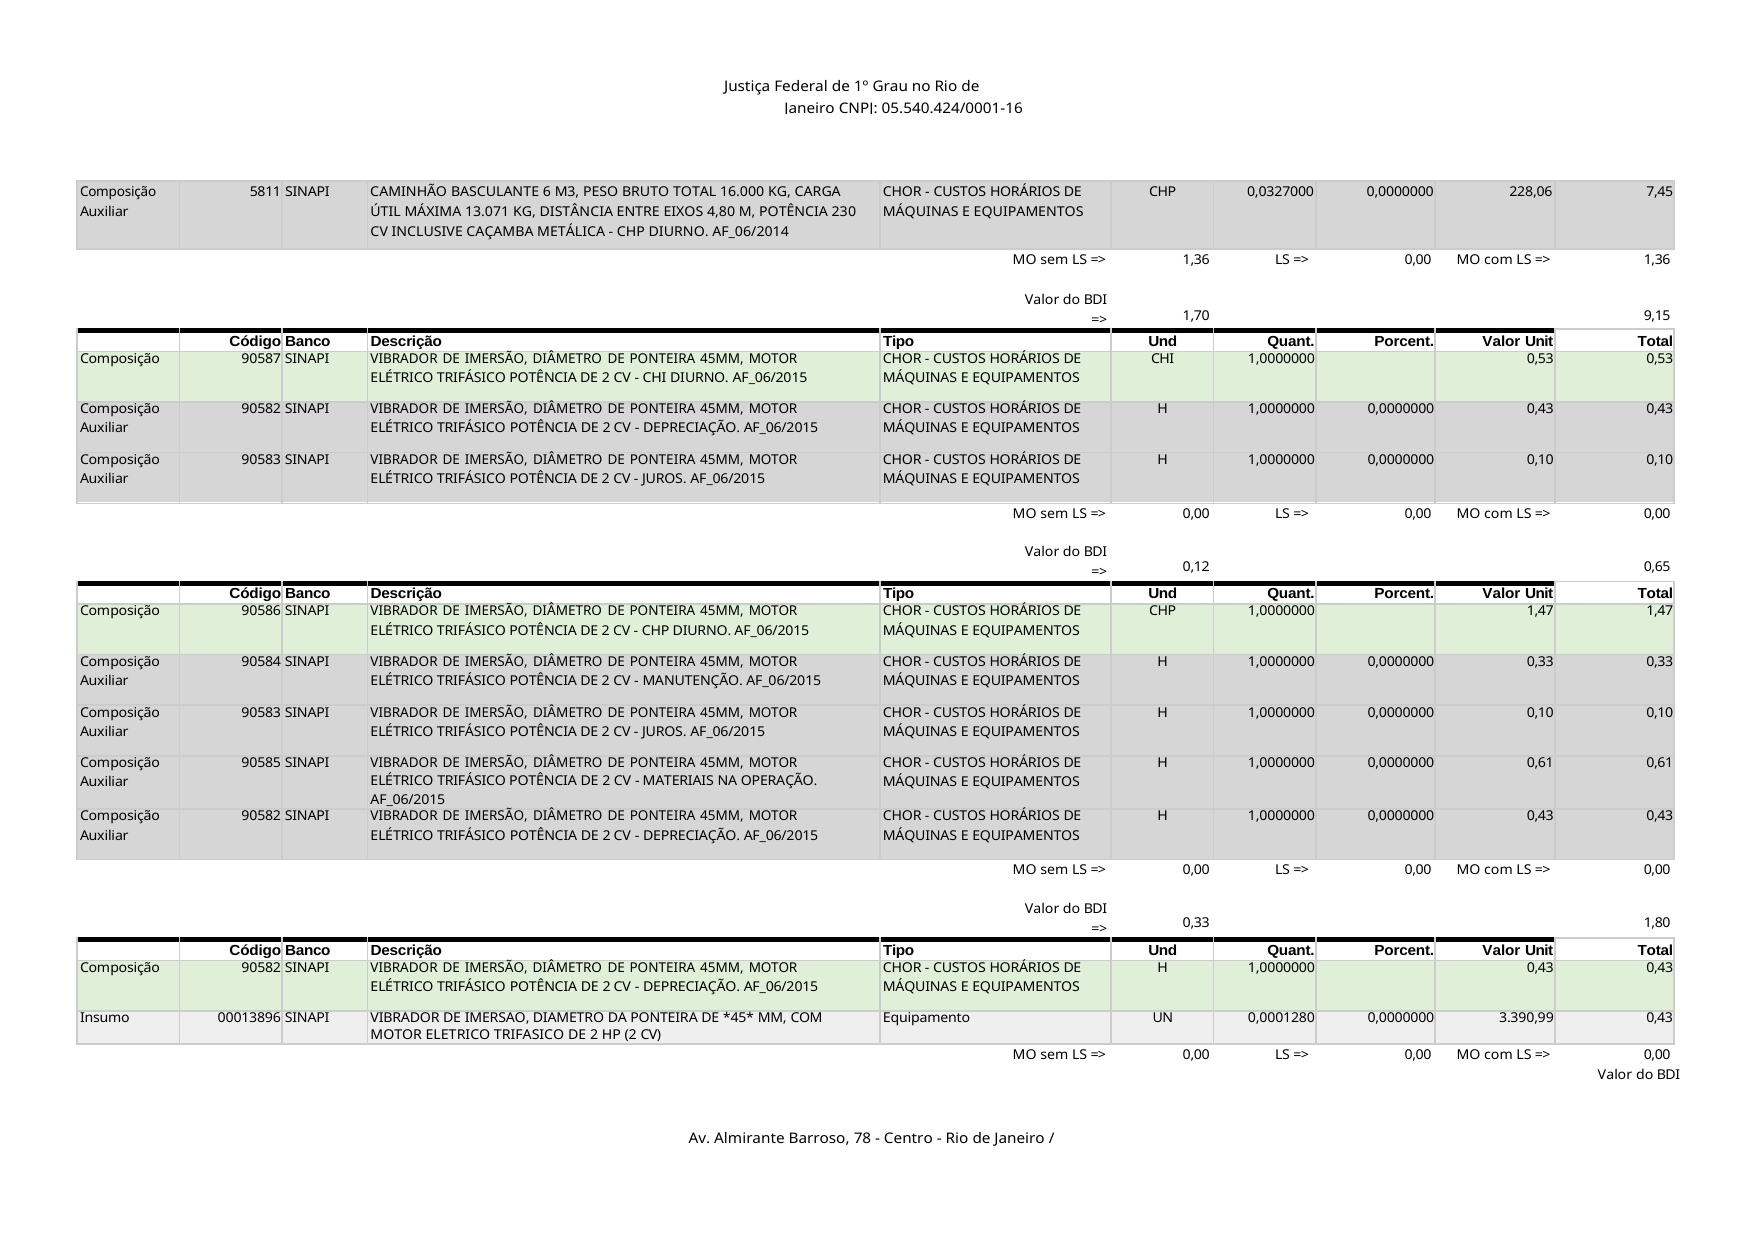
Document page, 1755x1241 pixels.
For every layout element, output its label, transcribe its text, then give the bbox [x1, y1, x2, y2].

table_cell 1,0000000 [1214, 352, 1315, 401]
table_cell SINAPI [283, 403, 367, 452]
table_cell 90583 [180, 453, 281, 502]
table_header CAMINHÃO BASCULANTE 6 M3, PESO BRUTO TOTAL 16.000 KG, CARGA ÚTIL MÁXIMA 13.071 KG, DISTÂNCIA ENTRE EIXOS 4,80 M, POTÊNCIA 230 CV INCLUSIVE CAÇAMBA METÁLICA - CHP DIURNO. AF_06/2014 [368, 182, 879, 248]
table_cell SINAPI [283, 810, 367, 859]
table_cell 0,0000000 [1317, 403, 1434, 452]
text => [74, 919, 1107, 937]
table_cell CHI [1112, 352, 1213, 401]
table_cell CHOR - CUSTOS HORÁRIOS DE MÁQUINAS E EQUIPAMENTOS [881, 810, 1110, 859]
table_header Porcent. [1317, 333, 1434, 351]
table_cell Composição Auxiliar [78, 706, 179, 755]
table_cell CHOR - CUSTOS HORÁRIOS DE MÁQUINAS E EQUIPAMENTOS [881, 961, 1110, 1010]
table_cell 0,43 [1436, 810, 1554, 859]
table_cell Insumo [78, 1012, 179, 1043]
table_header CHOR - CUSTOS HORÁRIOS DE MÁQUINAS E EQUIPAMENTOS [881, 182, 1110, 248]
table_header Total [1556, 582, 1673, 603]
text MO sem LS => 1,36 LS => 0,00 MO com LS => 1,36 [1012, 250, 1680, 268]
table_cell CHOR - CUSTOS HORÁRIOS DE MÁQUINAS E EQUIPAMENTOS [881, 706, 1110, 755]
text => [74, 310, 1107, 328]
table_cell CHOR - CUSTOS HORÁRIOS DE MÁQUINAS E EQUIPAMENTOS [881, 757, 1110, 808]
table_cell 0,10 [1436, 706, 1554, 755]
table_cell 1,0000000 [1214, 403, 1315, 452]
table_cell 1,0000000 [1214, 810, 1315, 859]
table_cell 0,53 [1556, 352, 1673, 401]
table_cell SINAPI [283, 655, 367, 704]
table_cell 90582 [180, 961, 281, 1010]
table_cell VIBRADOR DE IMERSÃO, DIÂMETRO DE PONTEIRA 45MM, MOTOR ELÉTRICO TRIFÁSICO POTÊNCIA DE 2 CV - CHI DIURNO. AF_06/2015 [368, 352, 879, 401]
table_cell 0,0000000 [1317, 655, 1434, 704]
table_cell SINAPI [283, 352, 367, 401]
table_cell 1,0000000 [1214, 757, 1315, 808]
table_cell 90584 [180, 655, 281, 704]
table_cell SINAPI [283, 961, 367, 1010]
text 1,70 9,15 [1182, 306, 1680, 324]
table_header [78, 586, 179, 603]
table_cell 00013896 [180, 1012, 281, 1043]
table_header Composição Auxiliar [78, 182, 179, 248]
table_cell SINAPI [283, 706, 367, 755]
table_cell H [1112, 961, 1213, 1010]
text Valor do BDI [74, 899, 1107, 917]
table_cell 90586 [180, 605, 281, 654]
table_cell 1,0000000 [1214, 453, 1315, 502]
table_cell 90582 [180, 810, 281, 859]
table_cell VIBRADOR DE IMERSÃO, DIÂMETRO DE PONTEIRA 45MM, MOTOR ELÉTRICO TRIFÁSICO POTÊNCIA DE 2 CV - DEPRECIAÇÃO. AF_06/2015 [368, 961, 879, 1010]
table_cell VIBRADOR DE IMERSÃO, DIÂMETRO DE PONTEIRA 45MM, MOTOR ELÉTRICO TRIFÁSICO POTÊNCIA DE 2 CV - MANUTENÇÃO. AF_06/2015 [368, 655, 879, 704]
table_header Und [1112, 333, 1213, 351]
table_header Tipo [881, 333, 1110, 351]
table_cell Composição Auxiliar [78, 757, 179, 808]
table_cell CHOR - CUSTOS HORÁRIOS DE MÁQUINAS E EQUIPAMENTOS [881, 403, 1110, 452]
text Valor do BDI [74, 290, 1107, 308]
table_header Banco [283, 942, 367, 959]
table_cell 90587 [180, 352, 281, 401]
table_header Código [180, 586, 281, 603]
table_cell H [1112, 453, 1213, 502]
text 0,33 1,80 [1182, 913, 1680, 932]
table_header Código [180, 942, 281, 959]
table_cell CHOR - CUSTOS HORÁRIOS DE MÁQUINAS E EQUIPAMENTOS [881, 655, 1110, 704]
table_cell 90583 [180, 706, 281, 755]
table_header Und [1112, 586, 1213, 603]
table_cell UN [1112, 1012, 1213, 1043]
table_header 0,0327000 [1214, 182, 1315, 248]
table_cell Composição Auxiliar [78, 453, 179, 502]
table_cell CHP [1112, 605, 1213, 654]
table_cell 0,10 [1436, 453, 1554, 502]
table_cell 0,10 [1556, 453, 1673, 502]
table_cell Composição Auxiliar [78, 655, 179, 704]
table_header Descrição [368, 333, 879, 351]
table_cell 0,0000000 [1317, 1012, 1434, 1043]
table_header SINAPI [283, 182, 367, 248]
table_cell 0,0000000 [1317, 453, 1434, 502]
table_header Tipo [881, 586, 1110, 603]
table_header Quant. [1214, 586, 1315, 603]
table_cell VIBRADOR DE IMERSÃO, DIÂMETRO DE PONTEIRA 45MM, MOTOR ELÉTRICO TRIFÁSICO POTÊNCIA DE 2 CV - DEPRECIAÇÃO. AF_06/2015 [368, 810, 879, 859]
table_cell 0,53 [1436, 352, 1554, 401]
table_header 228,06 [1436, 182, 1554, 248]
table_cell SINAPI [283, 605, 367, 654]
table_cell 3.390,99 [1436, 1012, 1554, 1043]
table_cell 1,0000000 [1214, 605, 1315, 654]
text 0,12 0,65 [1182, 557, 1680, 575]
table_cell [1317, 605, 1434, 654]
table_cell H [1112, 655, 1213, 704]
table_cell 0,0001280 [1214, 1012, 1315, 1043]
table_cell 90585 [180, 757, 281, 808]
table_header CHP [1112, 182, 1213, 248]
table_cell 0,61 [1556, 757, 1673, 808]
table_header Código [180, 333, 281, 351]
table_cell H [1112, 810, 1213, 859]
table_cell VIBRADOR DE IMERSÃO, DIÂMETRO DE PONTEIRA 45MM, MOTOR ELÉTRICO TRIFÁSICO POTÊNCIA DE 2 CV - MATERIAIS NA OPERAÇÃO. AF_06/2015 [368, 757, 879, 808]
table_cell VIBRADOR DE IMERSÃO, DIÂMETRO DE PONTEIRA 45MM, MOTOR ELÉTRICO TRIFÁSICO POTÊNCIA DE 2 CV - JUROS. AF_06/2015 [368, 706, 879, 755]
table_cell 0,61 [1436, 757, 1554, 808]
table_cell 1,0000000 [1214, 961, 1315, 1010]
table_header Descrição [368, 942, 879, 959]
text => [74, 562, 1107, 581]
table_cell H [1112, 706, 1213, 755]
table_header [78, 333, 179, 351]
text MO sem LS => 0,00 LS => 0,00 MO com LS => 0,00 [1012, 504, 1680, 522]
table_header Descrição [368, 586, 879, 603]
table_cell 0,0000000 [1317, 757, 1434, 808]
table_cell 0,10 [1556, 706, 1673, 755]
table_cell 0,43 [1436, 961, 1554, 1010]
table_header Und [1112, 942, 1213, 959]
table_header Valor Unit [1436, 586, 1554, 603]
table_cell 1,0000000 [1214, 655, 1315, 704]
text MO sem LS => 0,00 LS => 0,00 MO com LS => 0,00 [1012, 1045, 1680, 1063]
table_header Banco [283, 333, 367, 351]
table_cell 0,0000000 [1317, 706, 1434, 755]
table_cell SINAPI [283, 1012, 367, 1043]
table_cell Composição [78, 961, 179, 1010]
table_cell 1,47 [1436, 605, 1554, 654]
table_cell Composição [78, 605, 179, 654]
table_cell H [1112, 403, 1213, 452]
table_cell VIBRADOR DE IMERSÃO, DIÂMETRO DE PONTEIRA 45MM, MOTOR ELÉTRICO TRIFÁSICO POTÊNCIA DE 2 CV - CHP DIURNO. AF_06/2015 [368, 605, 879, 654]
table_cell 0,43 [1556, 810, 1673, 859]
table_header Quant. [1214, 942, 1315, 959]
table_header [78, 942, 179, 959]
table_header Total [1556, 939, 1673, 959]
table_header Quant. [1214, 333, 1315, 351]
table_cell [1317, 352, 1434, 401]
table_header Valor Unit [1436, 942, 1554, 959]
text Valor do BDI [74, 542, 1107, 561]
table_cell SINAPI [283, 453, 367, 502]
table_cell Composição [78, 352, 179, 401]
table_cell Composição Auxiliar [78, 403, 179, 452]
table_cell 0,43 [1436, 403, 1554, 452]
table_cell Equipamento [881, 1012, 1110, 1043]
table_cell 0,43 [1556, 961, 1673, 1010]
table_cell 0,0000000 [1317, 810, 1434, 859]
table_cell 0,43 [1556, 1012, 1673, 1043]
table_cell SINAPI [283, 757, 367, 808]
table_cell [1317, 961, 1434, 1010]
table_cell H [1112, 757, 1213, 808]
table_cell 90582 [180, 403, 281, 452]
table_cell 1,47 [1556, 605, 1673, 654]
table_cell 0,33 [1556, 655, 1673, 704]
table_header Total [1556, 330, 1673, 351]
table_header Porcent. [1317, 586, 1434, 603]
table_cell 1,0000000 [1214, 706, 1315, 755]
table_cell CHOR - CUSTOS HORÁRIOS DE MÁQUINAS E EQUIPAMENTOS [881, 453, 1110, 502]
table_header 0,0000000 [1317, 182, 1434, 248]
table_cell CHOR - CUSTOS HORÁRIOS DE MÁQUINAS E EQUIPAMENTOS [881, 352, 1110, 401]
table_header 7,45 [1556, 182, 1673, 248]
table_cell Composição Auxiliar [78, 810, 179, 859]
table_cell VIBRADOR DE IMERSÃO, DIÂMETRO DE PONTEIRA 45MM, MOTOR ELÉTRICO TRIFÁSICO POTÊNCIA DE 2 CV - JUROS. AF_06/2015 [368, 453, 879, 502]
table_header Valor Unit [1436, 333, 1554, 351]
table_cell VIBRADOR DE IMERSAO, DIAMETRO DA PONTEIRA DE *45* MM, COM MOTOR ELETRICO TRIFASICO DE 2 HP (2 CV) [368, 1012, 879, 1043]
table_header Porcent. [1317, 942, 1434, 959]
text MO sem LS => 0,00 LS => 0,00 MO com LS => 0,00 [1012, 860, 1680, 879]
table_cell VIBRADOR DE IMERSÃO, DIÂMETRO DE PONTEIRA 45MM, MOTOR ELÉTRICO TRIFÁSICO POTÊNCIA DE 2 CV - DEPRECIAÇÃO. AF_06/2015 [368, 403, 879, 452]
text Valor do BDI [1112, 1065, 1680, 1083]
table_cell 0,43 [1556, 403, 1673, 452]
table_header Banco [283, 586, 367, 603]
table_cell CHOR - CUSTOS HORÁRIOS DE MÁQUINAS E EQUIPAMENTOS [881, 605, 1110, 654]
table_header 5811 [180, 182, 281, 248]
table_cell 0,33 [1436, 655, 1554, 704]
table_header Tipo [881, 942, 1110, 959]
